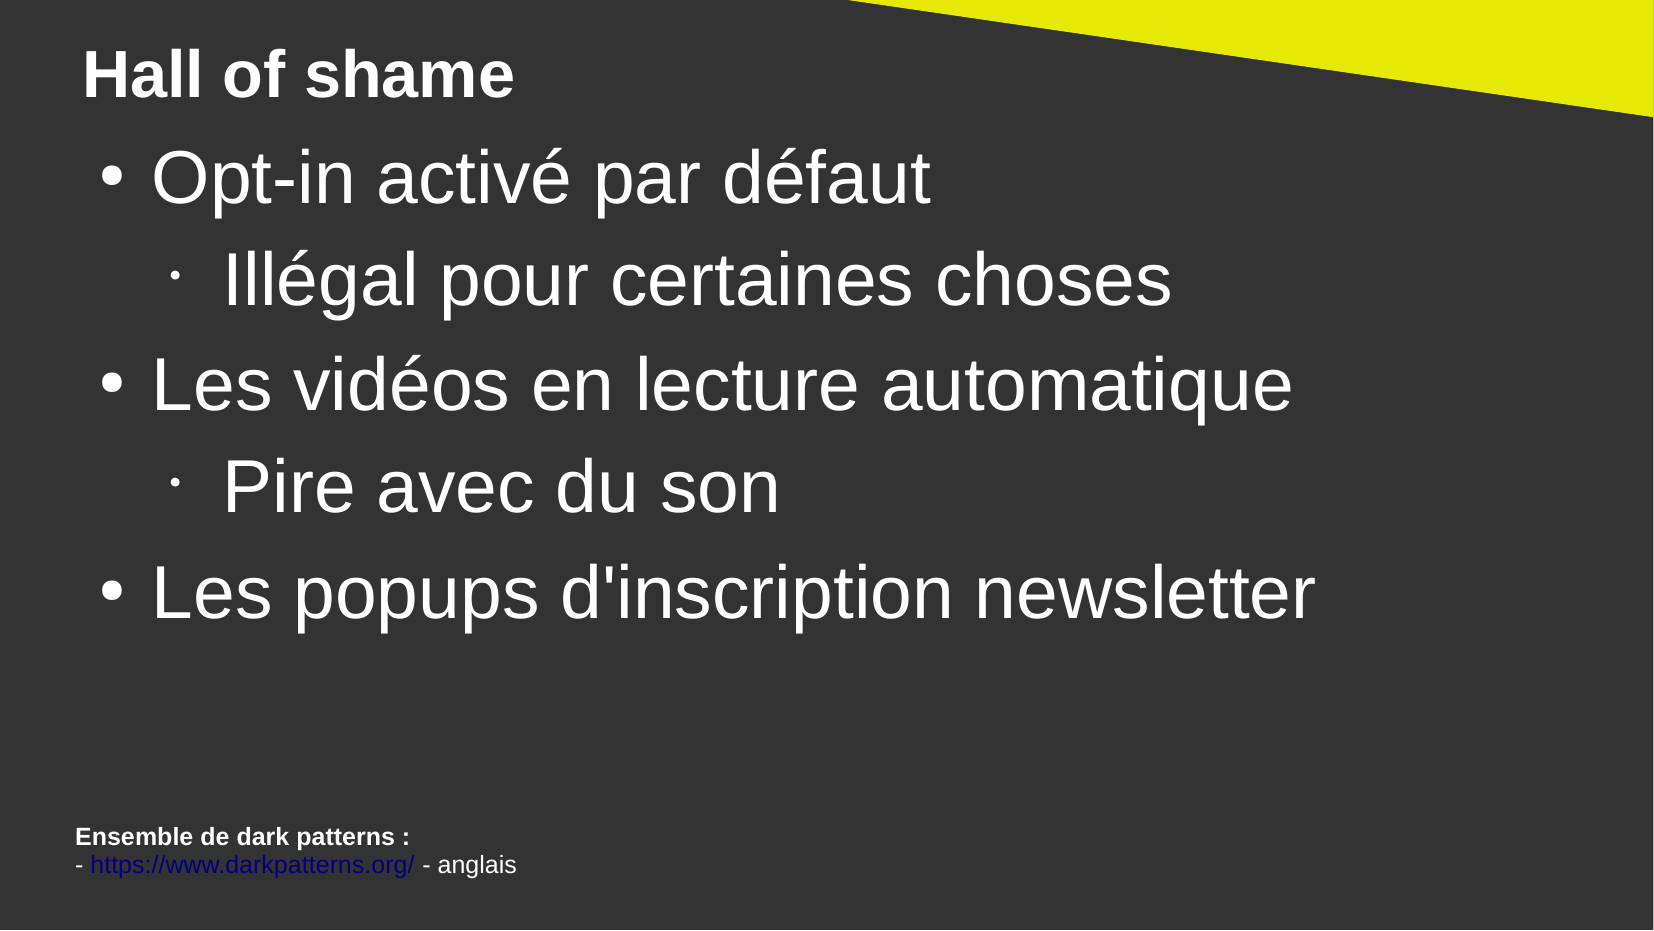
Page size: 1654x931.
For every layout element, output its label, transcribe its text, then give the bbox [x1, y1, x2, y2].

title Hall of shame [82, 37, 1571, 114]
text_box Ensemble de dark patterns : - https://www.darkpatterns.org/ - anglais [60, 815, 1546, 898]
list Opt-in activé par défaut Illégal pour certaines choses Les vidéos en lecture automatique Pire avec du son Les popups d'inscription newsletter [80, 135, 1620, 709]
text_box [847, 0, 1654, 118]
